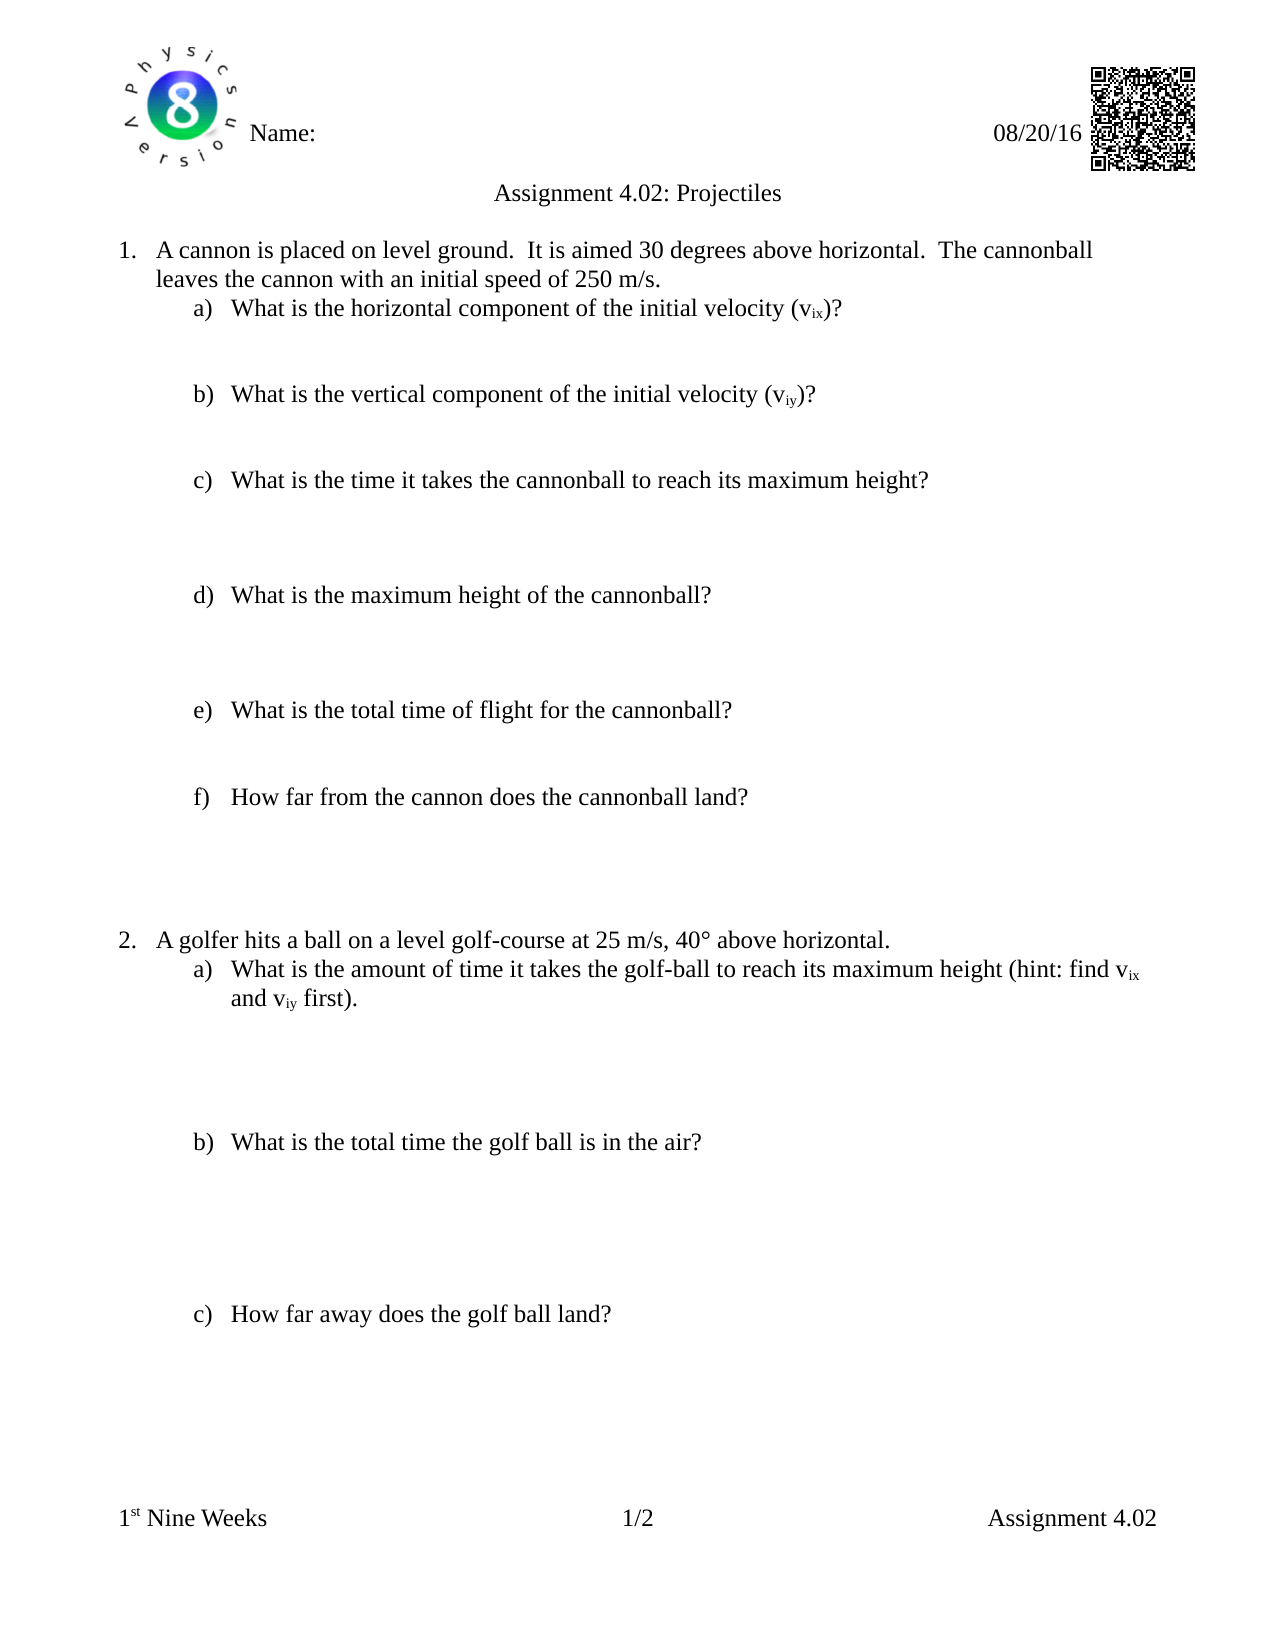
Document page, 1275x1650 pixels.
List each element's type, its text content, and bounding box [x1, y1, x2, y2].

list A golfer hits a ball on a level golf-course at 25 m/s, 40° above horizontal. [118, 926, 1157, 954]
list What is the total time the golf ball is in the air? [193, 1127, 1157, 1156]
list What is the vertical component of the initial velocity (viy)? [193, 379, 1157, 408]
list What is the maximum height of the cannonball? [193, 581, 1157, 609]
picture [1082, 58, 1203, 179]
list A cannon is placed on level ground. It is aimed 30 degrees above horizontal. The cannonball leaves the cannon with an initial speed of 250 m/s. [118, 236, 1157, 293]
list How far from the cannon does the cannonball land? [193, 782, 1157, 811]
text Assignment 4.02: Projectiles [118, 176, 1157, 207]
list What is the total time of flight for the cannonball? [193, 696, 1157, 724]
list How far away does the golf ball land? [193, 1299, 1157, 1328]
list What is the time it takes the cannonball to reach its maximum height? [193, 466, 1157, 494]
picture [124, 47, 237, 167]
list What is the amount of time it takes the golf-ball to reach its maximum height (hint: find vix and viy first). [193, 954, 1157, 1012]
list What is the horizontal component of the initial velocity (vix)? [193, 293, 1157, 322]
